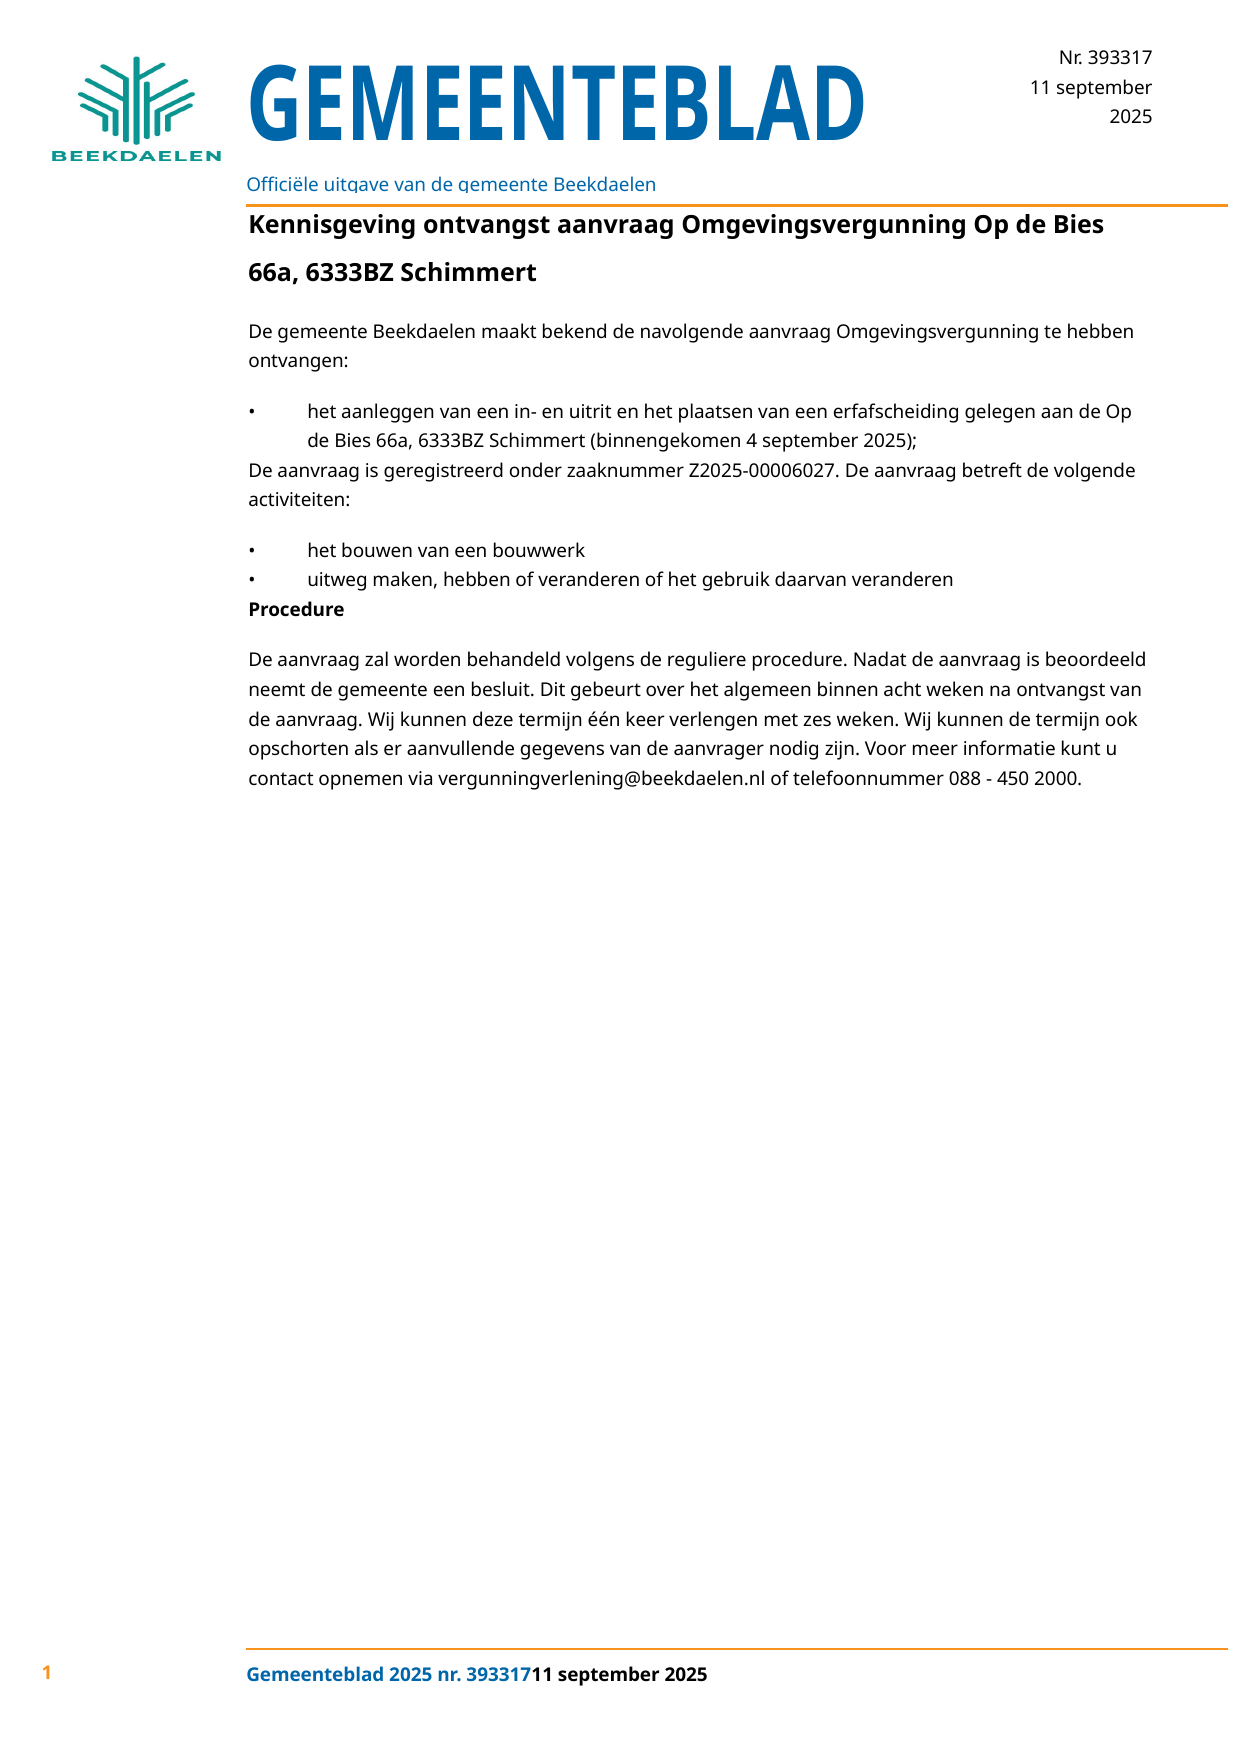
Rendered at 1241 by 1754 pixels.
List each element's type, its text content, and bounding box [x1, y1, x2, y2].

list het bouwen van een bouwwerk [248, 537, 1152, 563]
text De aanvraag zal worden behandeld volgens de reguliere procedure. Nadat de aanvraag is beoordeeld neemt de gemeente een besluit. Dit gebeurt over het algemeen binnen acht weken na ontvangst van de aanvraag. Wij kunnen deze termijn één keer verlengen met zes weken. Wij kunnen de termijn ook opschorten als er aanvullende gegevens van de aanvrager nodig zijn. Voor meer informatie kunt u contact opnemen via vergunningverlening@beekdaelen.nl of telefoonnummer 088 - 450 2000. [248, 647, 1152, 791]
text Kennisgeving ontvangst aanvraag Omgevingsvergunning Op de Bies 66a, 6333BZ Schimmert [248, 207, 1152, 288]
list uitweg maken, hebben of veranderen of het gebruik daarvan veranderen [248, 567, 1152, 592]
text De gemeente Beekdaelen maakt bekend de navolgende aanvraag Omgevingsvergunning te hebben ontvangen: [248, 318, 1152, 373]
picture [41, 47, 231, 172]
list het aanleggen van een in- en uitrit en het plaatsen van een erfafscheiding gelegen aan de Op de Bies 66a, 6333BZ Schimmert (binnengekomen 4 september 2025); [248, 398, 1152, 453]
text De aanvraag is geregistreerd onder zaaknummer Z2025-00006027. De aanvraag betreft de volgende activiteiten: [248, 457, 1152, 512]
text Procedure [248, 596, 1152, 622]
